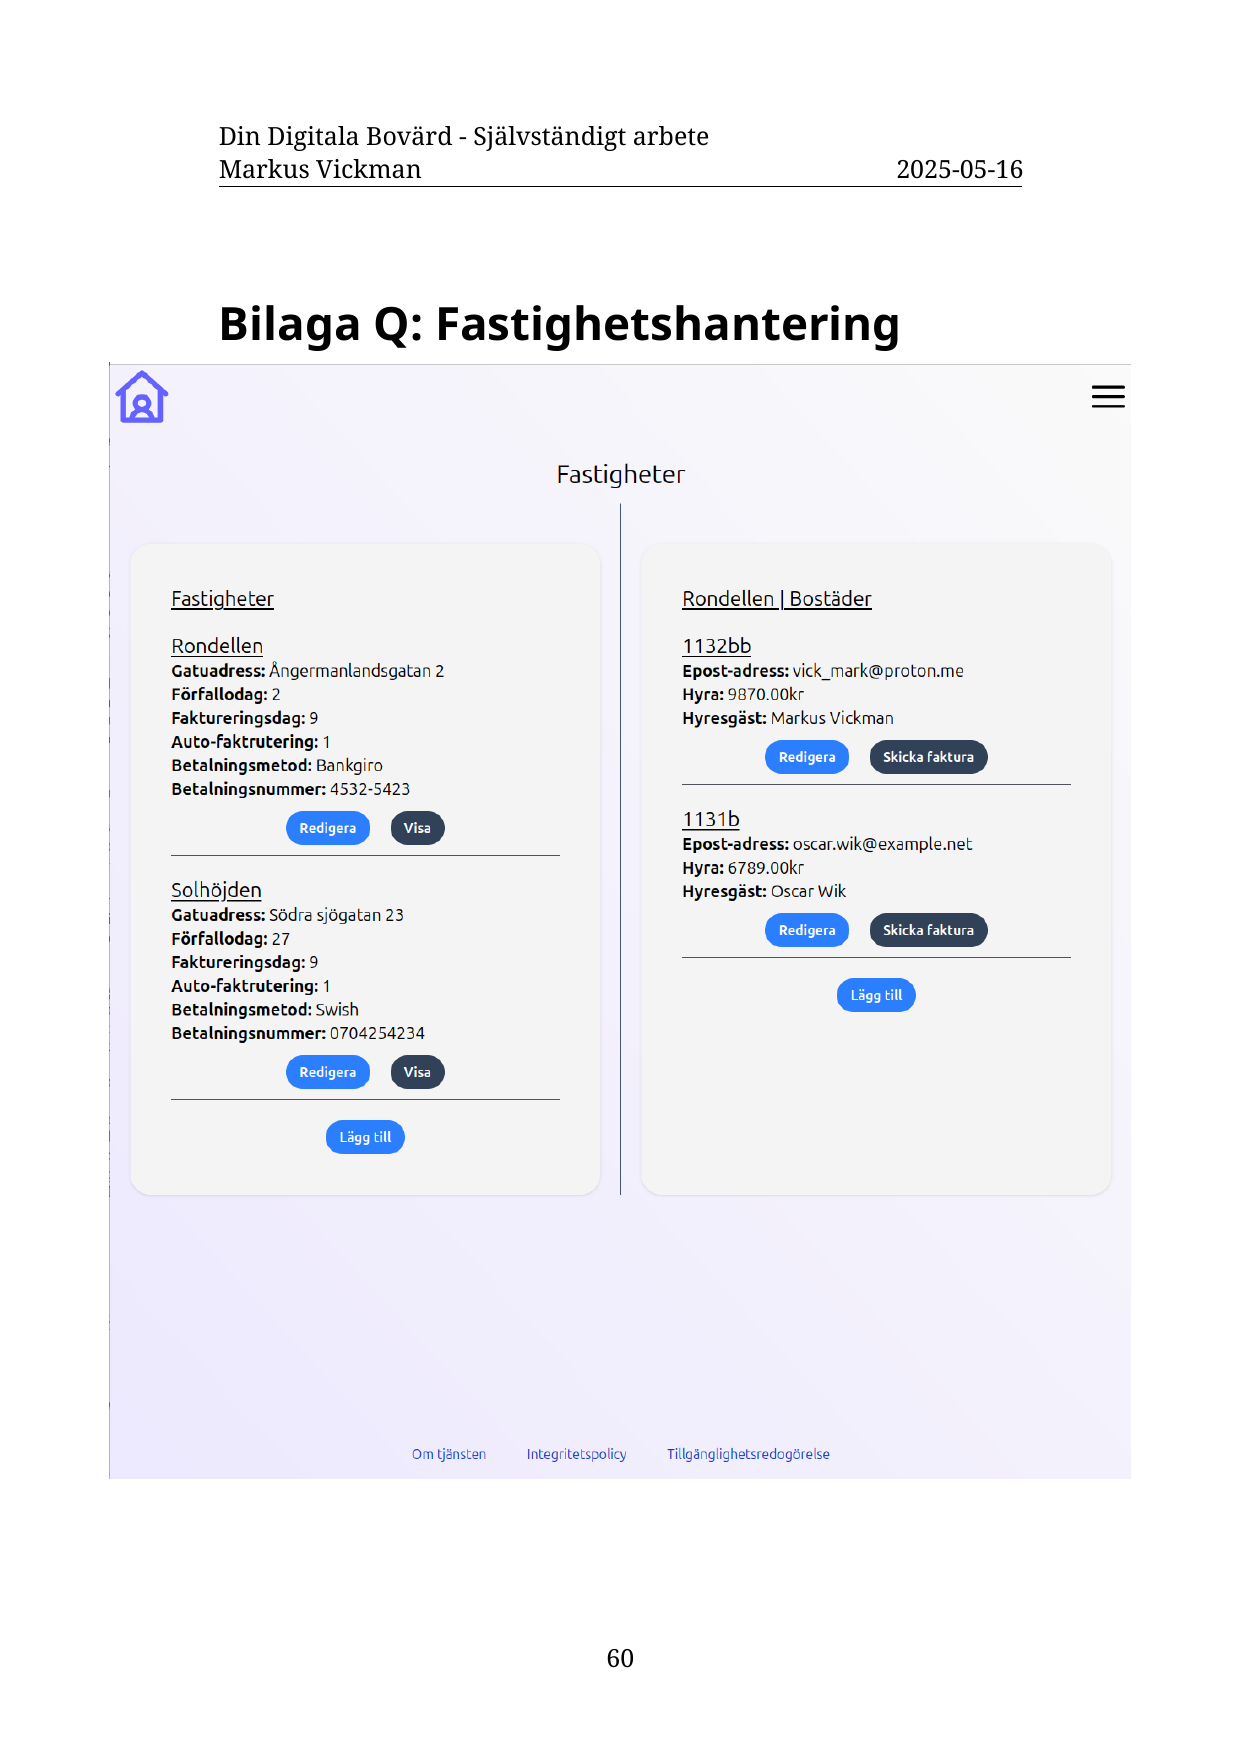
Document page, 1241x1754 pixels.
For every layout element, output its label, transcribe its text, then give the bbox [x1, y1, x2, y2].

picture [109, 362, 1131, 1479]
subtitle Bilaga Q: Fastighetshantering [218, 291, 1022, 353]
